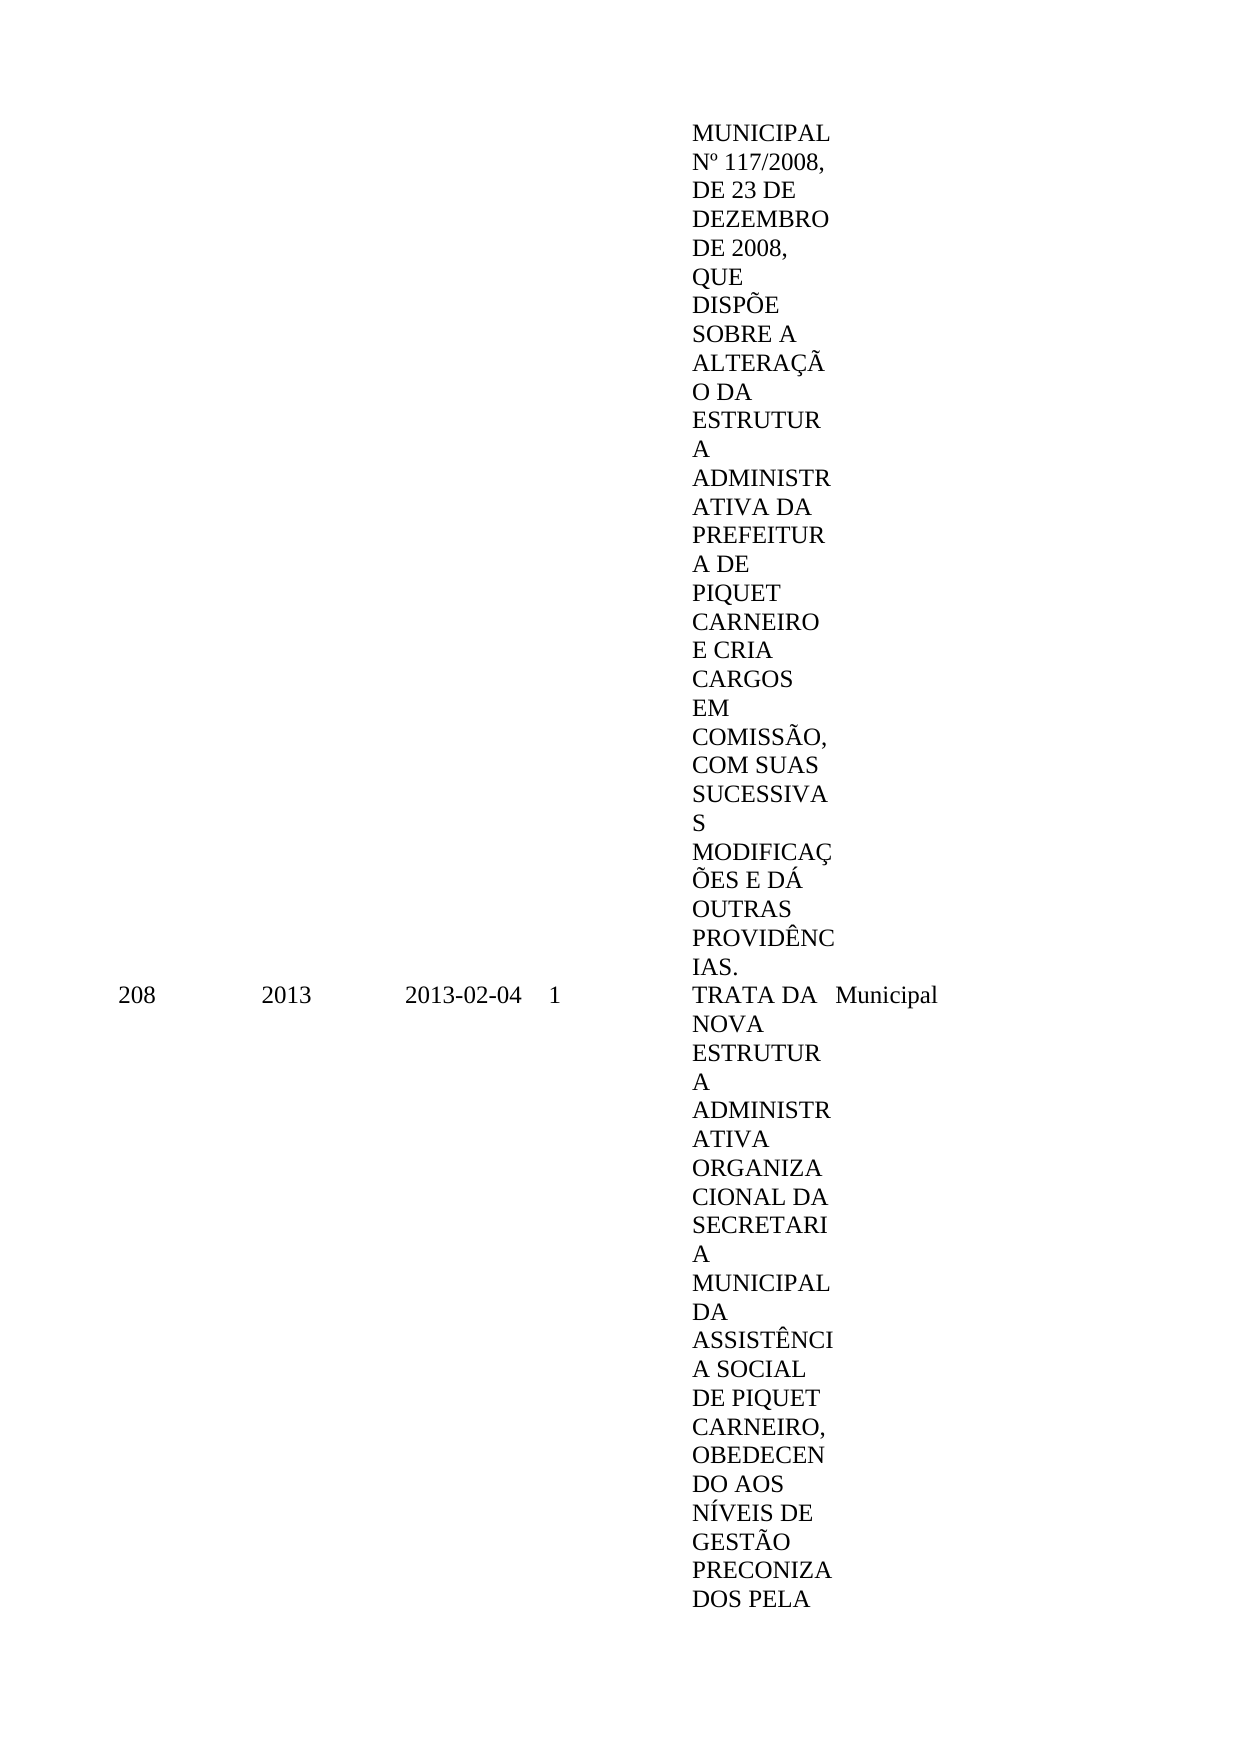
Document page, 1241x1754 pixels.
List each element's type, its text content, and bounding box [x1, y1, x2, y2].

table_cell [979, 981, 1122, 1613]
table_cell 1 [548, 981, 692, 1613]
table_cell 208 [118, 981, 261, 1613]
table_cell TRATA DA NOVA ESTRUTURA ADMINISTRATIVA ORGANIZACIONAL DA SECRETARIA MUNICIPAL DA ASSISTÊNCIA SOCIAL DE PIQUET CARNEIRO, OBEDECENDO AOS NÍVEIS DE GESTÃO PRECONIZADOS PELA [692, 981, 835, 1613]
table_cell [835, 118, 979, 981]
table_cell 2013-02-04 [405, 981, 548, 1613]
table_cell [548, 118, 692, 981]
table_cell [118, 118, 261, 981]
table_cell [261, 118, 405, 981]
table_cell 2013 [261, 981, 405, 1613]
table_cell Municipal [835, 981, 979, 1613]
table_cell [979, 118, 1122, 981]
table_cell [405, 118, 548, 981]
table_cell MUNICIPAL Nº 117/2008, DE 23 DE DEZEMBRO DE 2008, QUE DISPÕE SOBRE A ALTERAÇÃO DA ESTRUTURA ADMINISTRATIVA DA PREFEITURA DE PIQUET CARNEIRO E CRIA CARGOS EM COMISSÃO, COM SUAS SUCESSIVAS MODIFICAÇÕES E DÁ OUTRAS PROVIDÊNCIAS. [692, 118, 835, 981]
